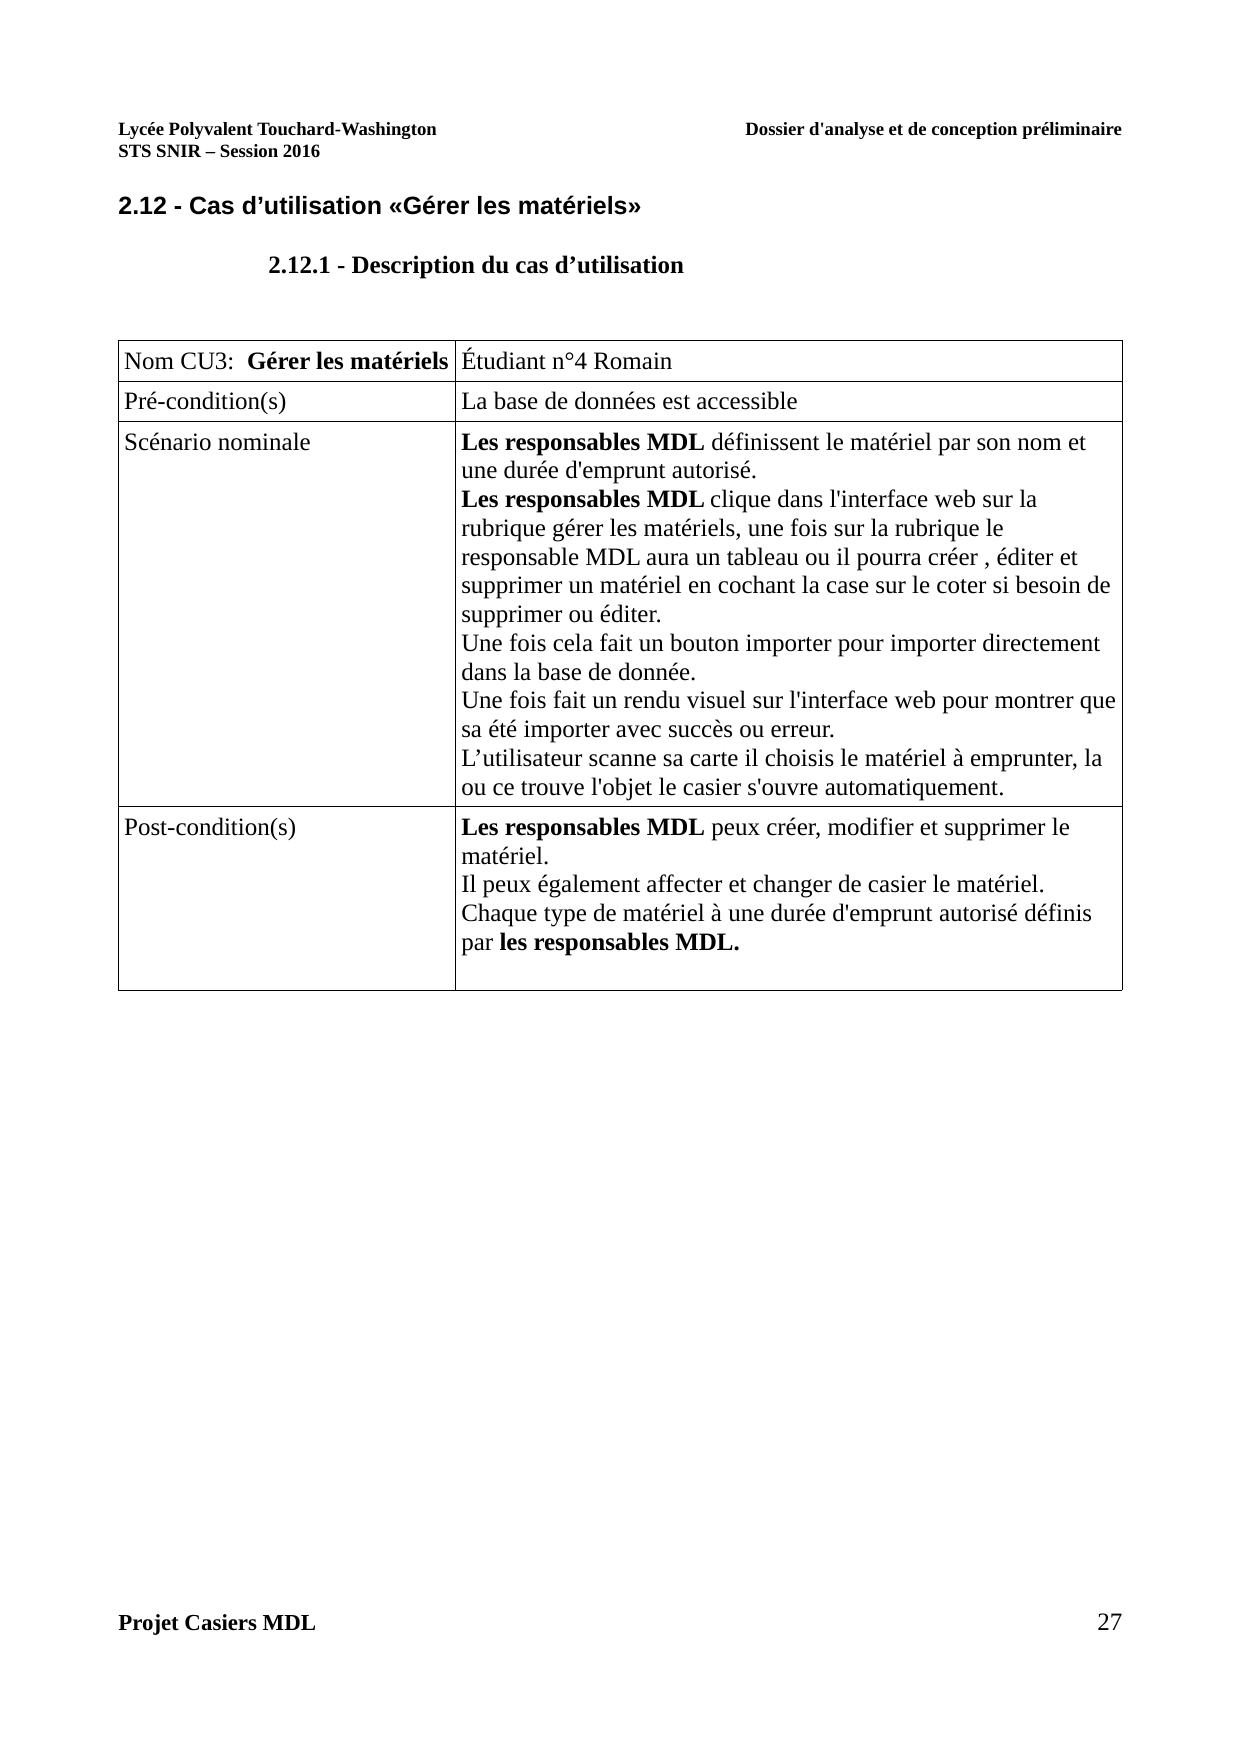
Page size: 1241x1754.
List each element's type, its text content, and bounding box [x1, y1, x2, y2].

table_cell La base de données est accessible [456, 382, 1122, 421]
table_header Nom CU3: Gérer les matériels [119, 341, 455, 381]
table_cell Les responsables MDL peux créer, modifier et supprimer le matériel. Il peux également affecter et changer de casier le matériel. Chaque type de matériel à une durée d'emprunt autorisé définis par les responsables MDL. [456, 807, 1122, 990]
table_cell Post-condition(s) [119, 807, 455, 990]
subtitle 2.12.1 - Description du cas d’utilisation [118, 247, 1122, 280]
table_cell Scénario nominale [119, 422, 455, 806]
table_cell Pré-condition(s) [119, 382, 455, 421]
subtitle 2.12 - Cas d’utilisation «Gérer les matériels» [118, 191, 1122, 219]
table_header Étudiant n°4 Romain [456, 341, 1122, 381]
table_cell Les responsables MDL définissent le matériel par son nom et une durée d'emprunt autorisé. Les responsables MDL clique dans l'interface web sur la rubrique gérer les matériels, une fois sur la rubrique le responsable MDL aura un tableau ou il pourra créer , éditer et supprimer un matériel en cochant la case sur le coter si besoin de supprimer ou éditer. Une fois cela fait un bouton importer pour importer directement dans la base de donnée. Une fois fait un rendu visuel sur l'interface web pour montrer que sa été importer avec succès ou erreur. L’utilisateur scanne sa carte il choisis le matériel à emprunter, la ou ce trouve l'objet le casier s'ouvre automatiquement. [456, 422, 1122, 806]
